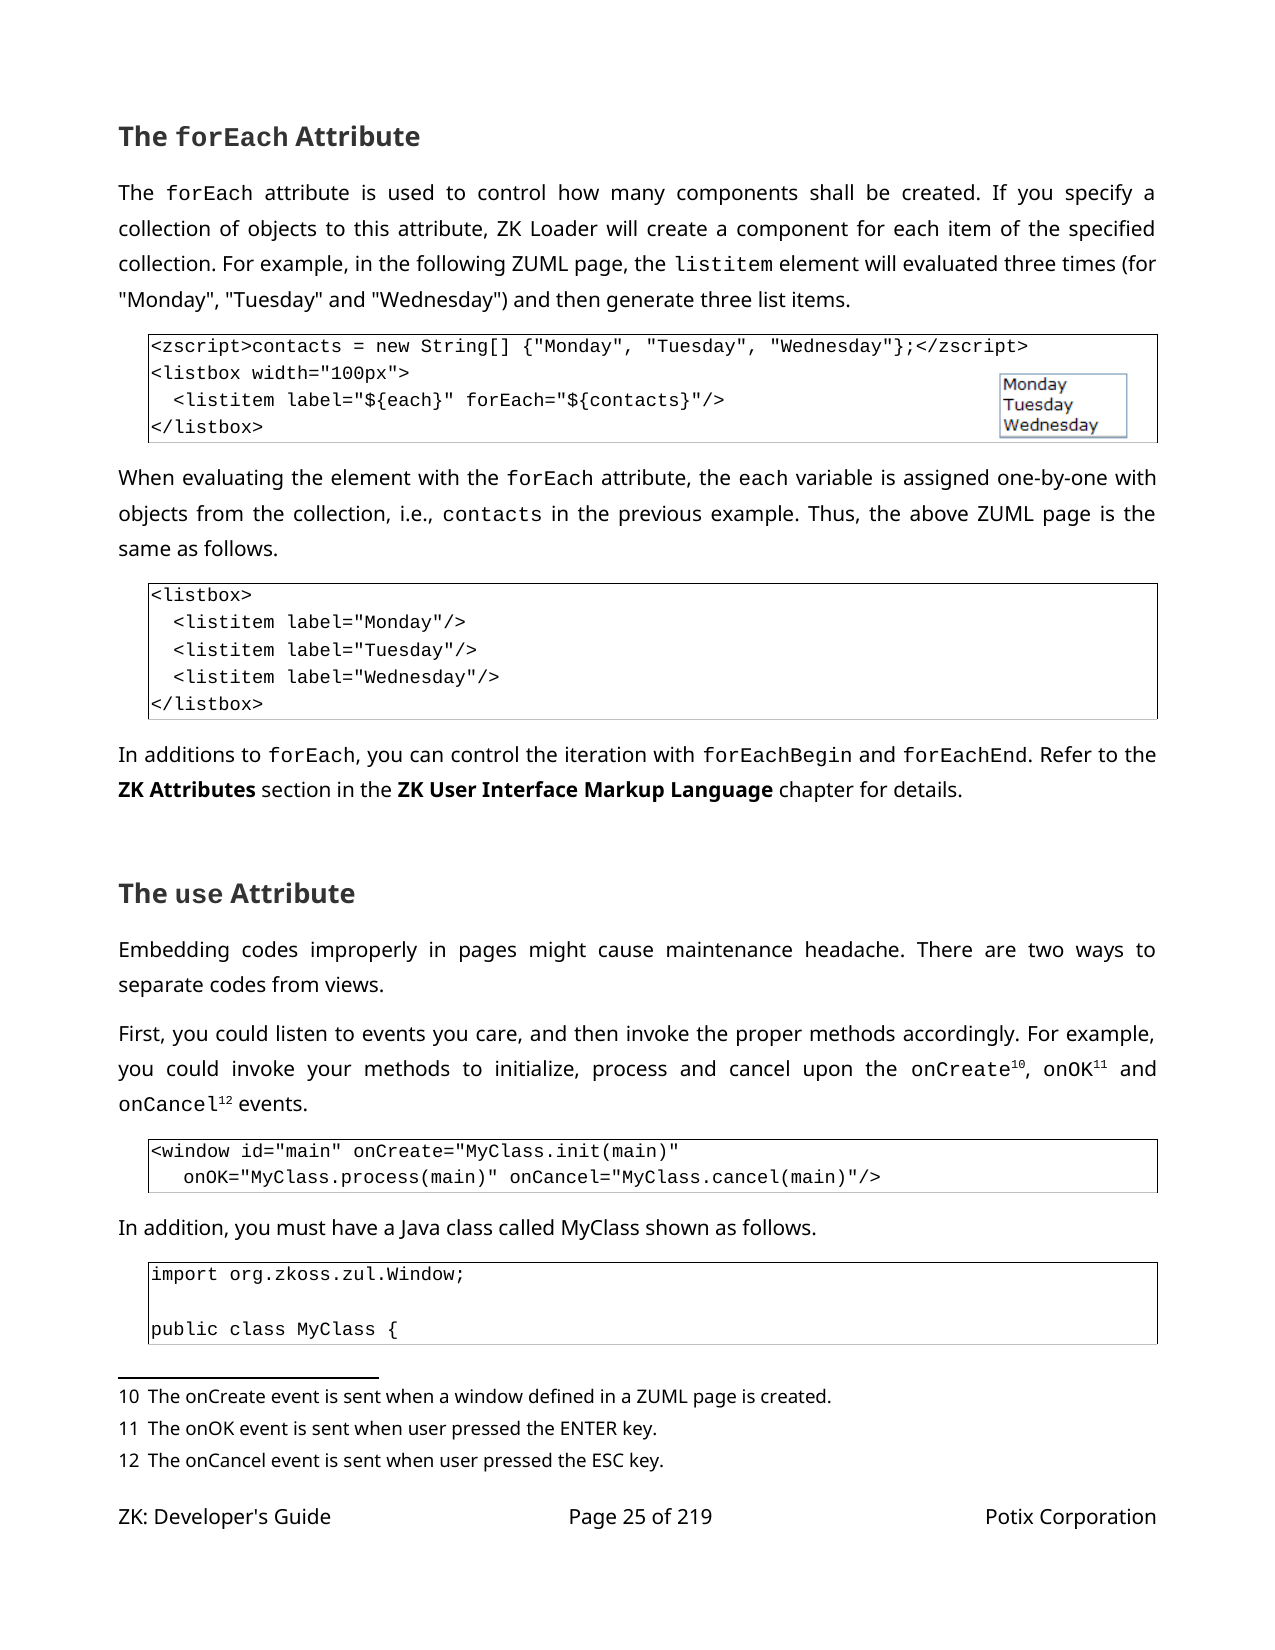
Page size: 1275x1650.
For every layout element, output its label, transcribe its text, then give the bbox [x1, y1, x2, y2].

text The forEach attribute is used to control how many components shall be created. If you specify a collection of objects to this attribute, ZK Loader will create a component for each item of the specified collection. For example, in the following ZUML page, the listitem element will evaluated three times (for "Monday", "Tuesday" and "Wednesday") and then generate three list items. [118, 178, 1157, 313]
text In addition, you must have a Java class called MyClass shown as follows. [118, 1213, 1157, 1241]
text Embedding codes improperly in pages might cause maintenance headache. There are two ways to separate codes from views. [118, 935, 1157, 998]
text import org.zkoss.zul.Window; [149, 1263, 1157, 1286]
text The onCancel event is sent when user pressed the ESC key. [118, 1447, 1157, 1473]
text <listbox width="100px"> [149, 361, 1157, 385]
subtitle The forEach Attribute [118, 118, 1157, 155]
text The onOK event is sent when user pressed the ENTER key. [118, 1416, 1157, 1441]
text public class MyClass { [149, 1316, 1157, 1344]
text <listitem label="Monday"/> [149, 610, 1157, 634]
text First, you could listen to events you care, and then invoke the proper methods accordingly. For example, you could invoke your methods to initialize, process and cancel upon the onCreate, onOK and onCancel events. [118, 1019, 1157, 1118]
text <listitem label="Tuesday"/> [149, 637, 1157, 662]
text <zscript>contacts = new String[] {"Monday", "Tuesday", "Wednesday"};</zscript> [149, 335, 1157, 358]
text <listbox> [149, 584, 1157, 607]
text The onCreate event is sent when a window defined in a ZUML page is created. [118, 1384, 1157, 1409]
picture [997, 372, 1130, 441]
text <listitem label="${each}" forEach="${contacts}"/> [149, 388, 997, 412]
text <listitem label="Wednesday"/> [149, 664, 1157, 689]
subtitle The use Attribute [118, 874, 1157, 911]
text In additions to forEach, you can control the iteration with forEachBegin and forEachEnd. Refer to the ZK Attributes section in the ZK User Interface Markup Language chapter for details. [118, 740, 1157, 803]
text </listbox> [149, 415, 1157, 442]
text When evaluating the element with the forEach attribute, the each variable is assigned one-by-one with objects from the collection, i.e., contacts in the previous example. Thus, the above ZUML page is the same as follows. [118, 463, 1157, 562]
text </listbox> [149, 692, 1157, 719]
text <window id="main" onCreate="MyClass.init(main)" onOK="MyClass.process(main)" onCancel="MyClass.cancel(main)"/> [149, 1140, 1157, 1192]
